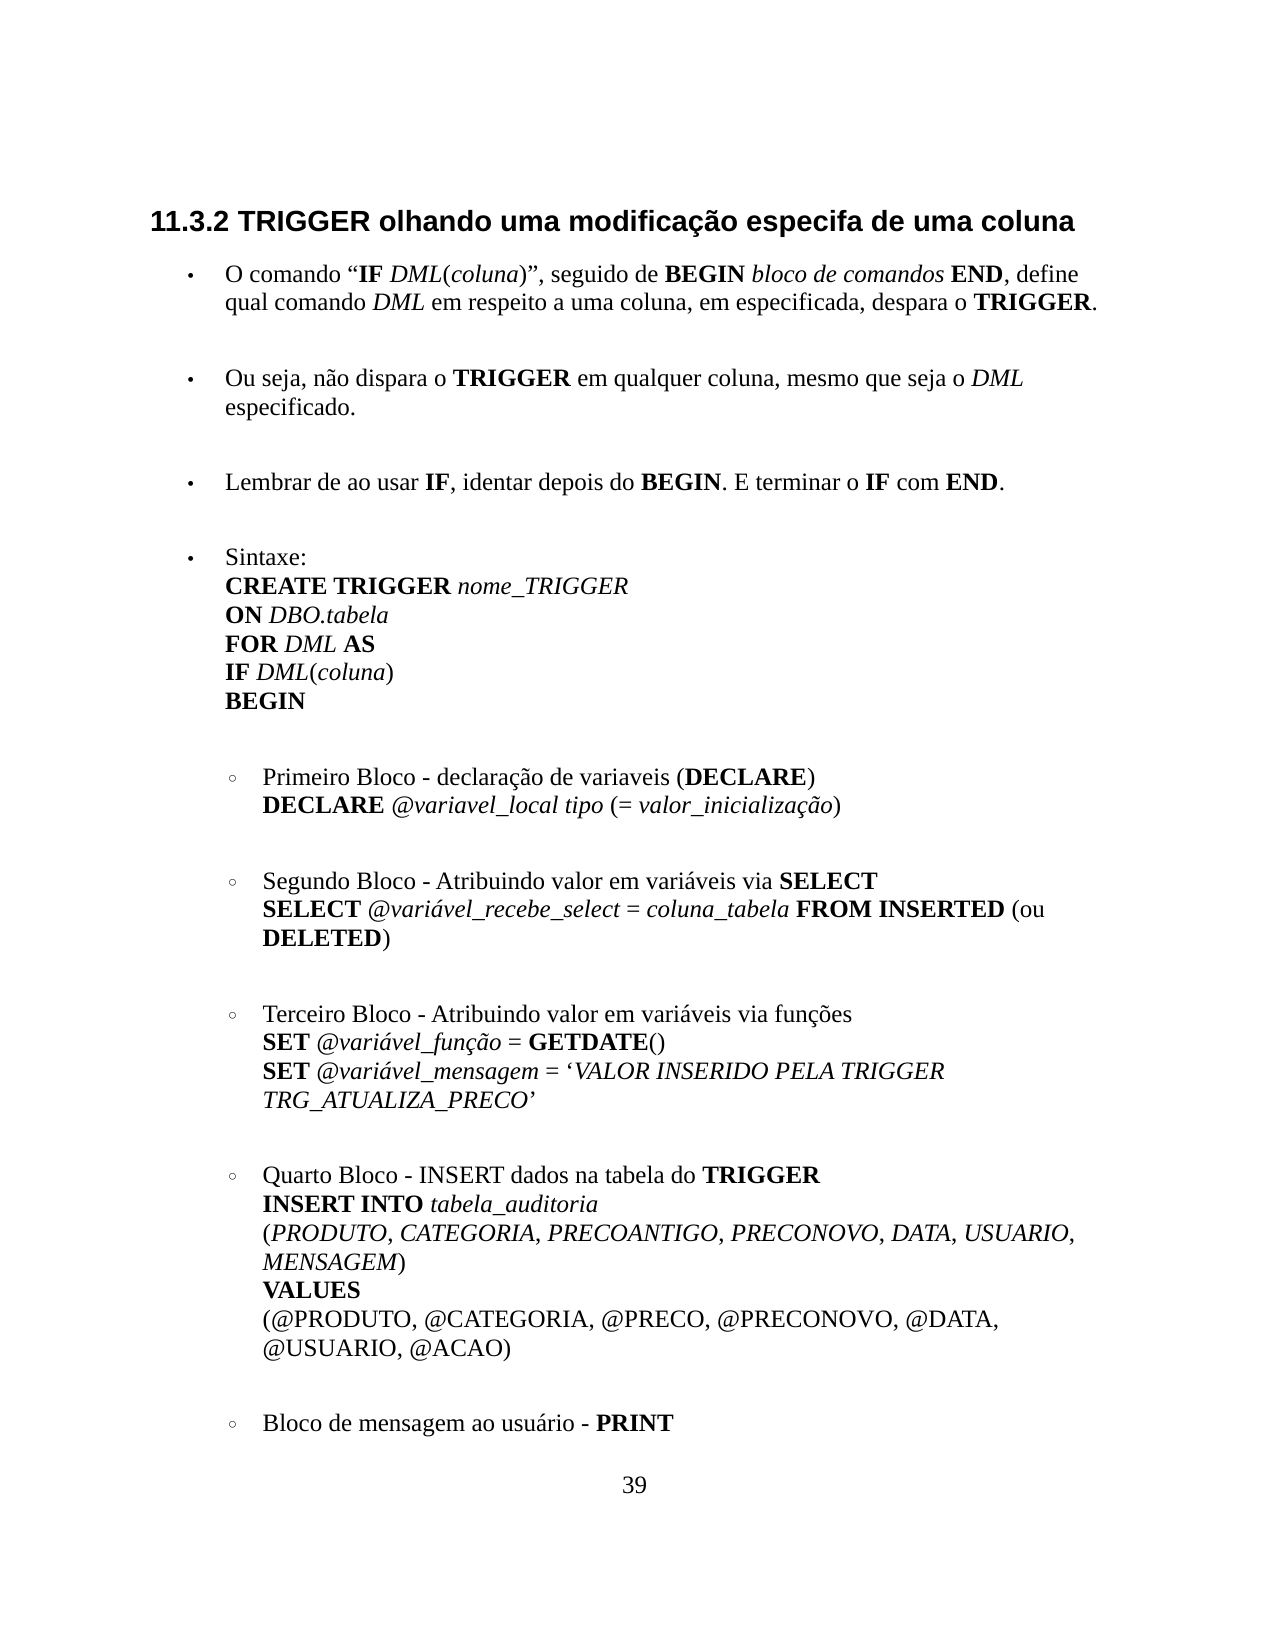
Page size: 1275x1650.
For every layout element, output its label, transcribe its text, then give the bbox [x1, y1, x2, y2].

list Quarto Bloco - INSERT dados na tabela do TRIGGER INSERT INTO tabela_auditoria (PRODUTO, CATEGORIA, PRECOANTIGO, PRECONOVO, DATA, USUARIO, MENSAGEM) VALUES (@PRODUTO, @CATEGORIA, @PRECO, @PRECONOVO, @DATA, @USUARIO, @ACAO) [225, 1160, 1125, 1390]
list Sintaxe: CREATE TRIGGER nome_TRIGGER ON DBO.tabela FOR DML AS IF DML(coluna) BEGIN [187, 542, 1125, 744]
list Ou seja, não dispara o TRIGGER em qualquer coluna, mesmo que seja o DML especificado. [187, 363, 1125, 449]
list Lembrar de ao usar IF, identar depois do BEGIN. E terminar o IF com END. [187, 467, 1125, 524]
subtitle 11.3.2 TRIGGER olhando uma modificação especifa de uma coluna [150, 204, 1125, 237]
list Terceiro Bloco - Atribuindo valor em variáveis via funções SET @variável_função = GETDATE() SET @variável_mensagem = ‘VALOR INSERIDO PELA TRIGGER TRG_ATUALIZA_PRECO’ [225, 999, 1125, 1142]
list O comando “IF DML(coluna)”, seguido de BEGIN bloco de comandos END, define qual comando DML em respeito a uma coluna, em especificada, despara o TRIGGER. [187, 259, 1125, 345]
list Bloco de mensagem ao usuário - PRINT [225, 1408, 1125, 1437]
list Segundo Bloco - Atribuindo valor em variáveis via SELECT SELECT @variável_recebe_select = coluna_tabela FROM INSERTED (ou DELETED) [225, 866, 1125, 981]
list Primeiro Bloco - declaração de variaveis (DECLARE) DECLARE @variavel_local tipo (= valor_inicialização) [225, 762, 1125, 848]
